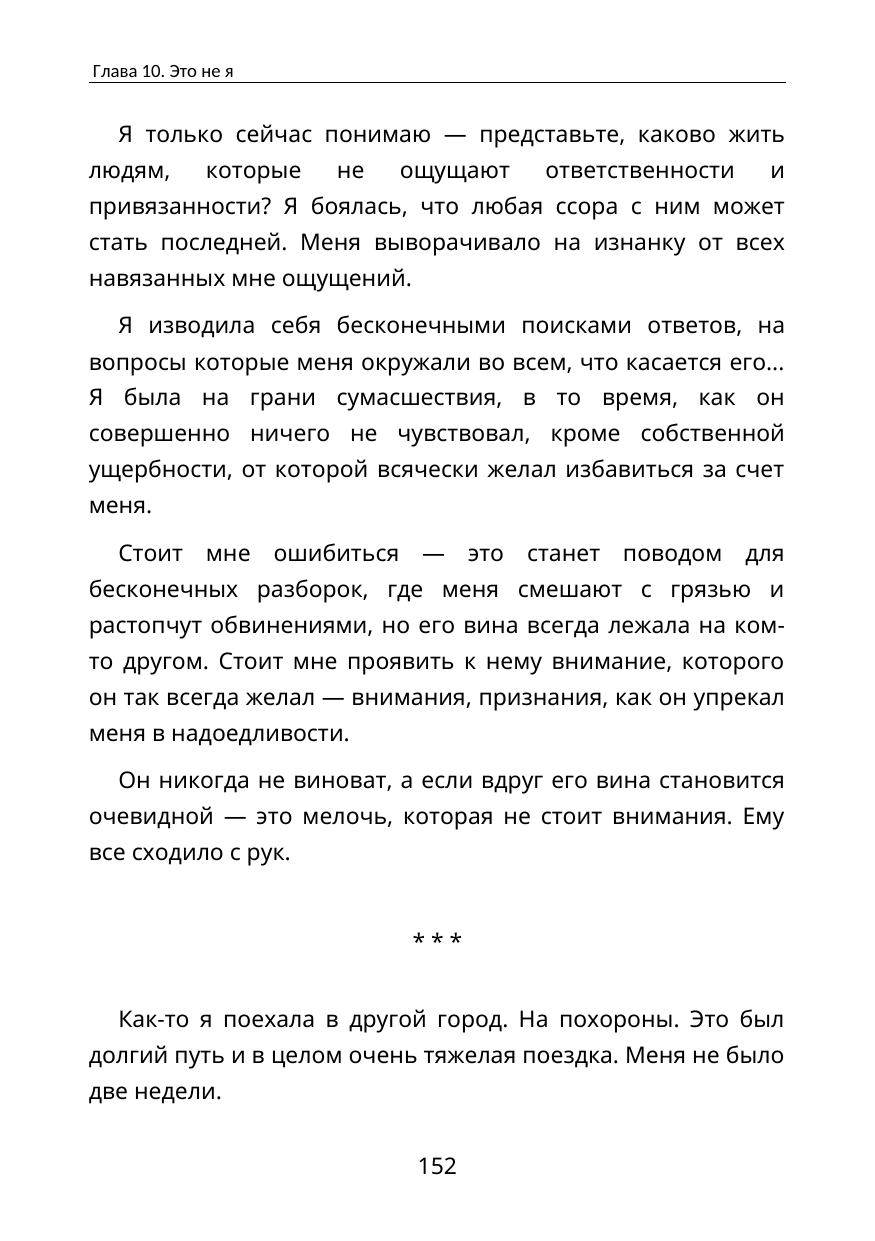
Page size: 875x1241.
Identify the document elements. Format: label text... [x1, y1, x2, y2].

text Как-то я поехала в другой город. На похороны. Это был долгий путь и в целом очень тяжелая поездка. Меня не было две недели. [88, 1003, 786, 1106]
text Я только сейчас понимаю — представьте, каково жить людям, которые не ощущают ответственности и привязанности? Я боялась, что любая ссора с ним может стать последней. Меня выворачивало на изнанку от всех навязанных мне ощущений. [88, 118, 786, 293]
text Я изводила себя бесконечными поисками ответов, на вопросы которые меня окружали во всем, что касается его... Я была на грани сумасшествия, в то время, как он совершенно ничего не чувствовал, кроме собственной ущербности, от которой всячески желал избавиться за счет меня. [88, 309, 786, 520]
text Он никогда не виноват, а если вдруг его вина становится очевидной — это мелочь, которая не стоит внимания. Ему все сходило с рук. [88, 764, 786, 867]
subtitle * * * [88, 926, 786, 957]
text Стоит мне ошибиться — это станет поводом для бесконечных разборок, где меня смешают с грязью и растопчут обвинениями, но его вина всегда лежала на ком-то другом. Стоит мне проявить к нему внимание, которого он так всегда желал — внимания, признания, как он упрекал меня в надоедливости. [88, 537, 786, 748]
